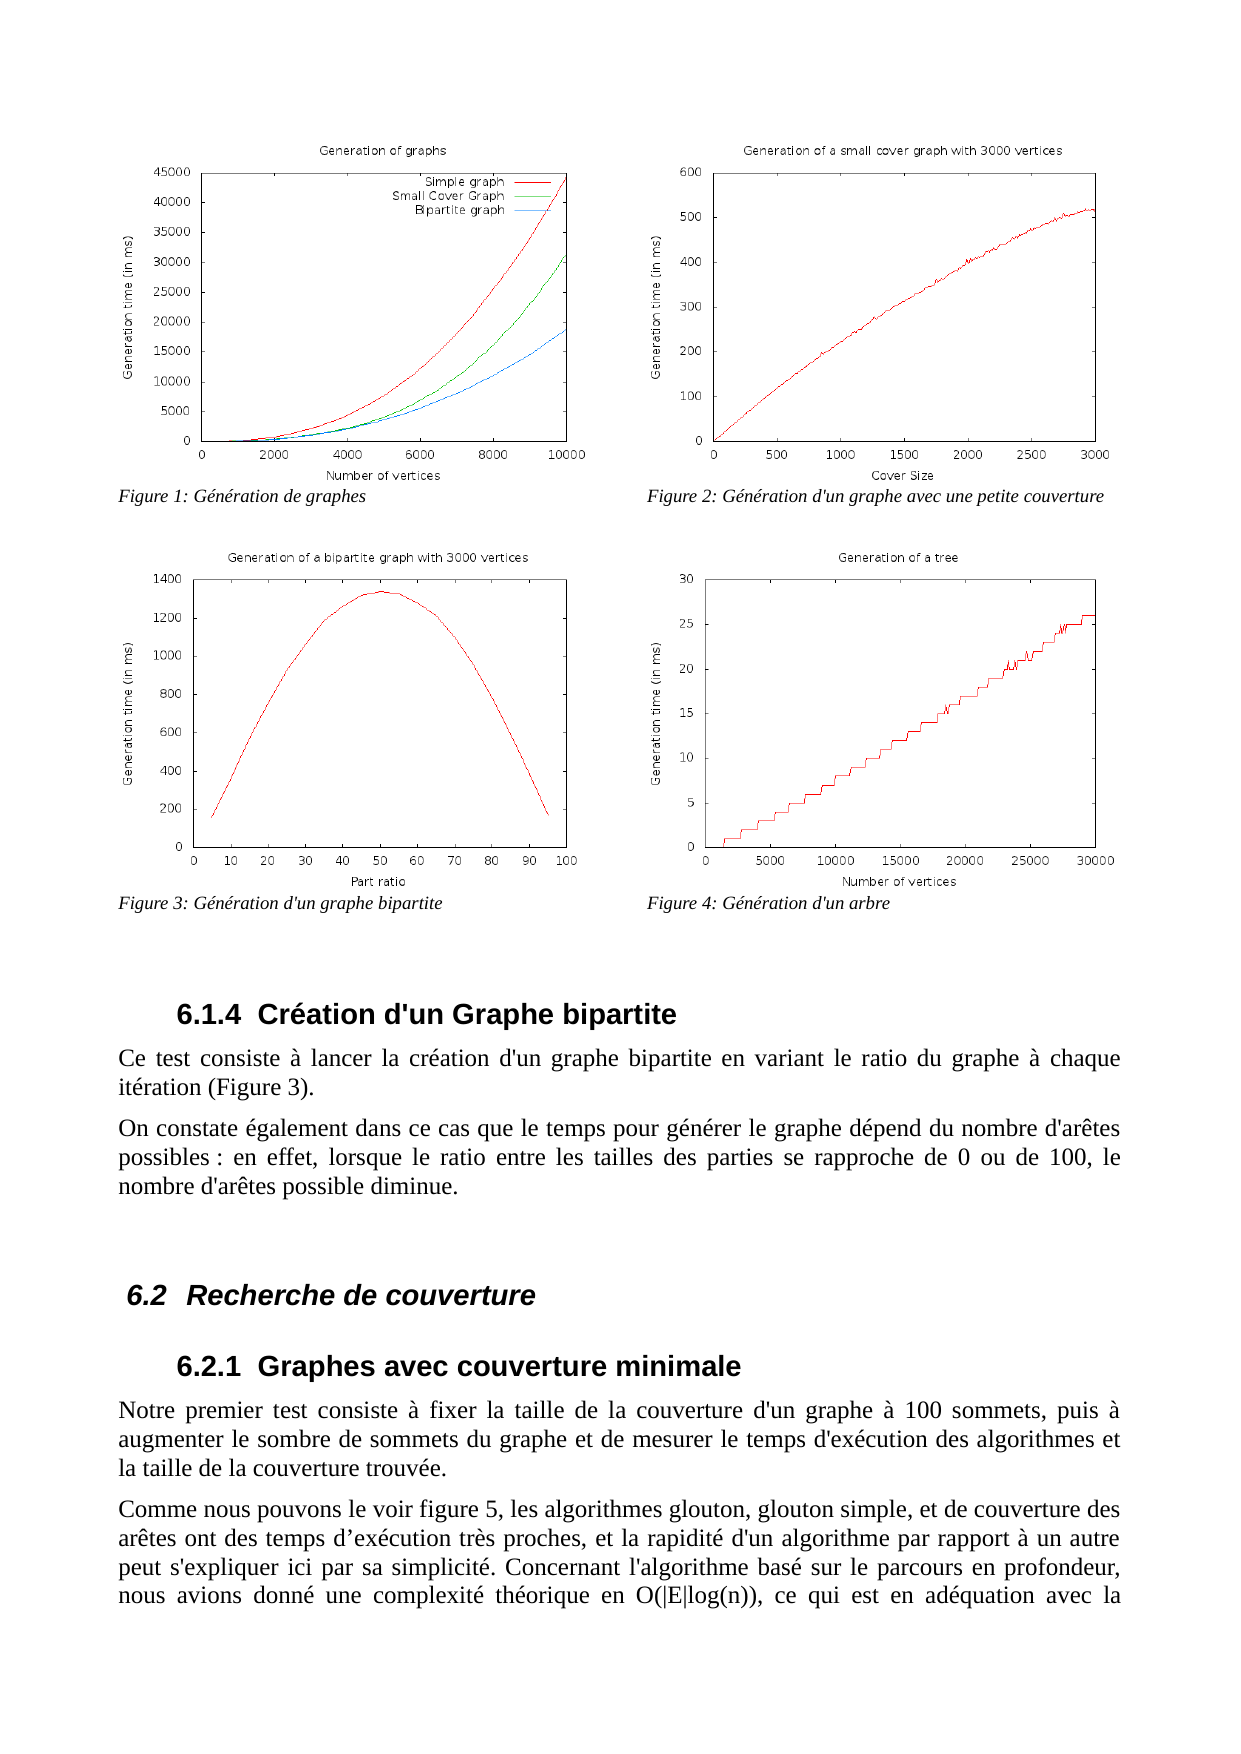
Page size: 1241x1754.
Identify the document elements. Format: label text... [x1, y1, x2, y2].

text Comme nous pouvons le voir figure 5, les algorithmes glouton, glouton simple, et de couverture des arêtes ont des temps d’exécution très proches, et la rapidité d'un algorithme par rapport à un autre peut s'expliquer ici par sa simplicité. Concernant l'algorithme basé sur le parcours en profondeur, nous avions donné une complexité théorique en O(|E|log(n)), ce qui est en adéquation avec la [118, 1494, 1122, 1609]
text Ce test consiste à lancer la création d'un graphe bipartite en variant le ratio du graphe à chaque itération (Figure 3). [118, 1043, 1122, 1101]
text Figure 1: Génération de graphes [118, 486, 591, 507]
subtitle Création d'un Graphe bipartite [168, 997, 1122, 1031]
text Figure 4: Génération d'un arbre [647, 892, 1119, 913]
subtitle Recherche de couverture [118, 1278, 1122, 1312]
picture [118, 537, 591, 892]
picture [118, 130, 591, 486]
picture [647, 537, 1120, 892]
text Notre premier test consiste à fixer la taille de la couverture d'un graphe à 100 sommets, puis à augmenter le sombre de sommets du graphe et de mesurer le temps d'exécution des algorithmes et la taille de la couverture trouvée. [118, 1395, 1122, 1482]
text Figure 3: Génération d'un graphe bipartite [118, 892, 591, 913]
text Figure 2: Génération d'un graphe avec une petite couverture [647, 486, 1119, 507]
subtitle Graphes avec couverture minimale [168, 1349, 1122, 1383]
text On constate également dans ce cas que le temps pour générer le graphe dépend du nombre d'arêtes possibles : en effet, lorsque le ratio entre les tailles des parties se rapproche de 0 ou de 100, le nombre d'arêtes possible diminue. [118, 1113, 1122, 1199]
picture [647, 130, 1120, 486]
